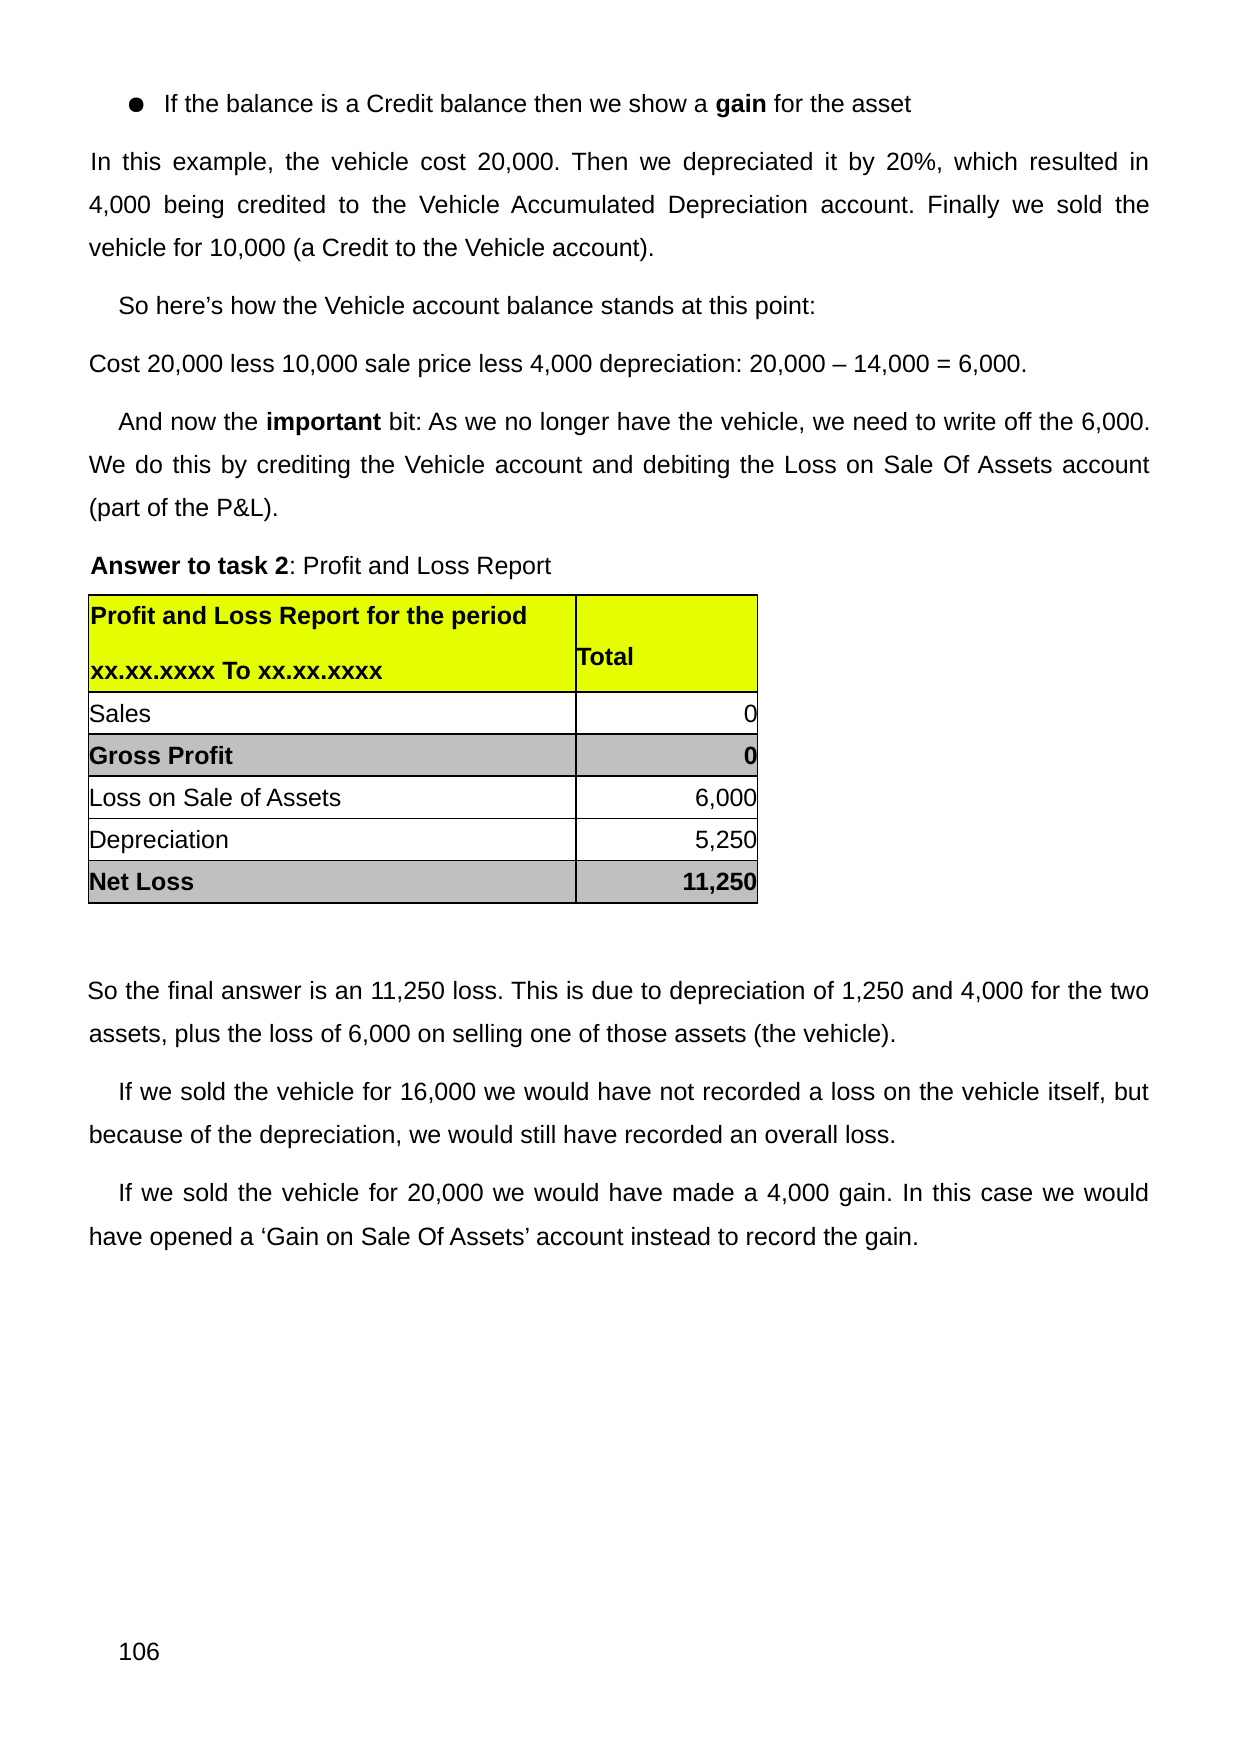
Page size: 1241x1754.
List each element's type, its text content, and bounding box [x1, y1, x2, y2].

table_header Profit and Loss Report for the period xx.xx.xxxx To xx.xx.xxxx [89, 596, 575, 691]
table_cell 5,250 [577, 819, 757, 860]
text In this example, the vehicle cost 20,000. Then we depreciated it by 20%, which resulted in 4,000 being credited to the Vehicle Accumulated Depreciation account. Finally we sold the vehicle for 10,000 (a Credit to the Vehicle account). [88, 147, 1152, 262]
table_cell 0 [577, 693, 757, 733]
text Cost 20,000 less 10,000 sale price less 4,000 depreciation: 20,000 – 14,000 = 6,000. [88, 349, 1152, 377]
text So the final answer is an 11,250 loss. This is due to depreciation of 1,250 and 4,000 for the two assets, plus the loss of 6,000 on selling one of those assets (the vehicle). [87, 976, 1152, 1048]
table_cell Sales [89, 693, 575, 733]
table_cell 11,250 [577, 861, 757, 902]
table_cell 0 [577, 735, 757, 775]
table_header Total [577, 596, 757, 691]
table_cell Net Loss [89, 861, 575, 902]
list If the balance is a Credit balance then we show a gain for the asset [126, 88, 1152, 117]
text And now the important bit: As we no longer have the vehicle, we need to write off the 6,000. We do this by crediting the Vehicle account and debiting the Loss on Sale Of Assets account (part of the P&L). [88, 407, 1152, 522]
text Answer to task 2: Profit and Loss Report [88, 551, 1152, 579]
text If we sold the vehicle for 20,000 we would have made a 4,000 gain. In this case we would have opened a ‘Gain on Sale Of Assets’ account instead to record the gain. [88, 1178, 1152, 1250]
text So here’s how the Vehicle account balance stands at this point: [88, 291, 1152, 319]
table_cell 6,000 [577, 777, 757, 818]
table_cell Gross Profit [89, 735, 575, 775]
table_cell Depreciation [89, 819, 575, 860]
table_cell Loss on Sale of Assets [89, 777, 575, 818]
text If we sold the vehicle for 16,000 we would have not recorded a loss on the vehicle itself, but because of the depreciation, we would still have recorded an overall loss. [88, 1077, 1152, 1149]
